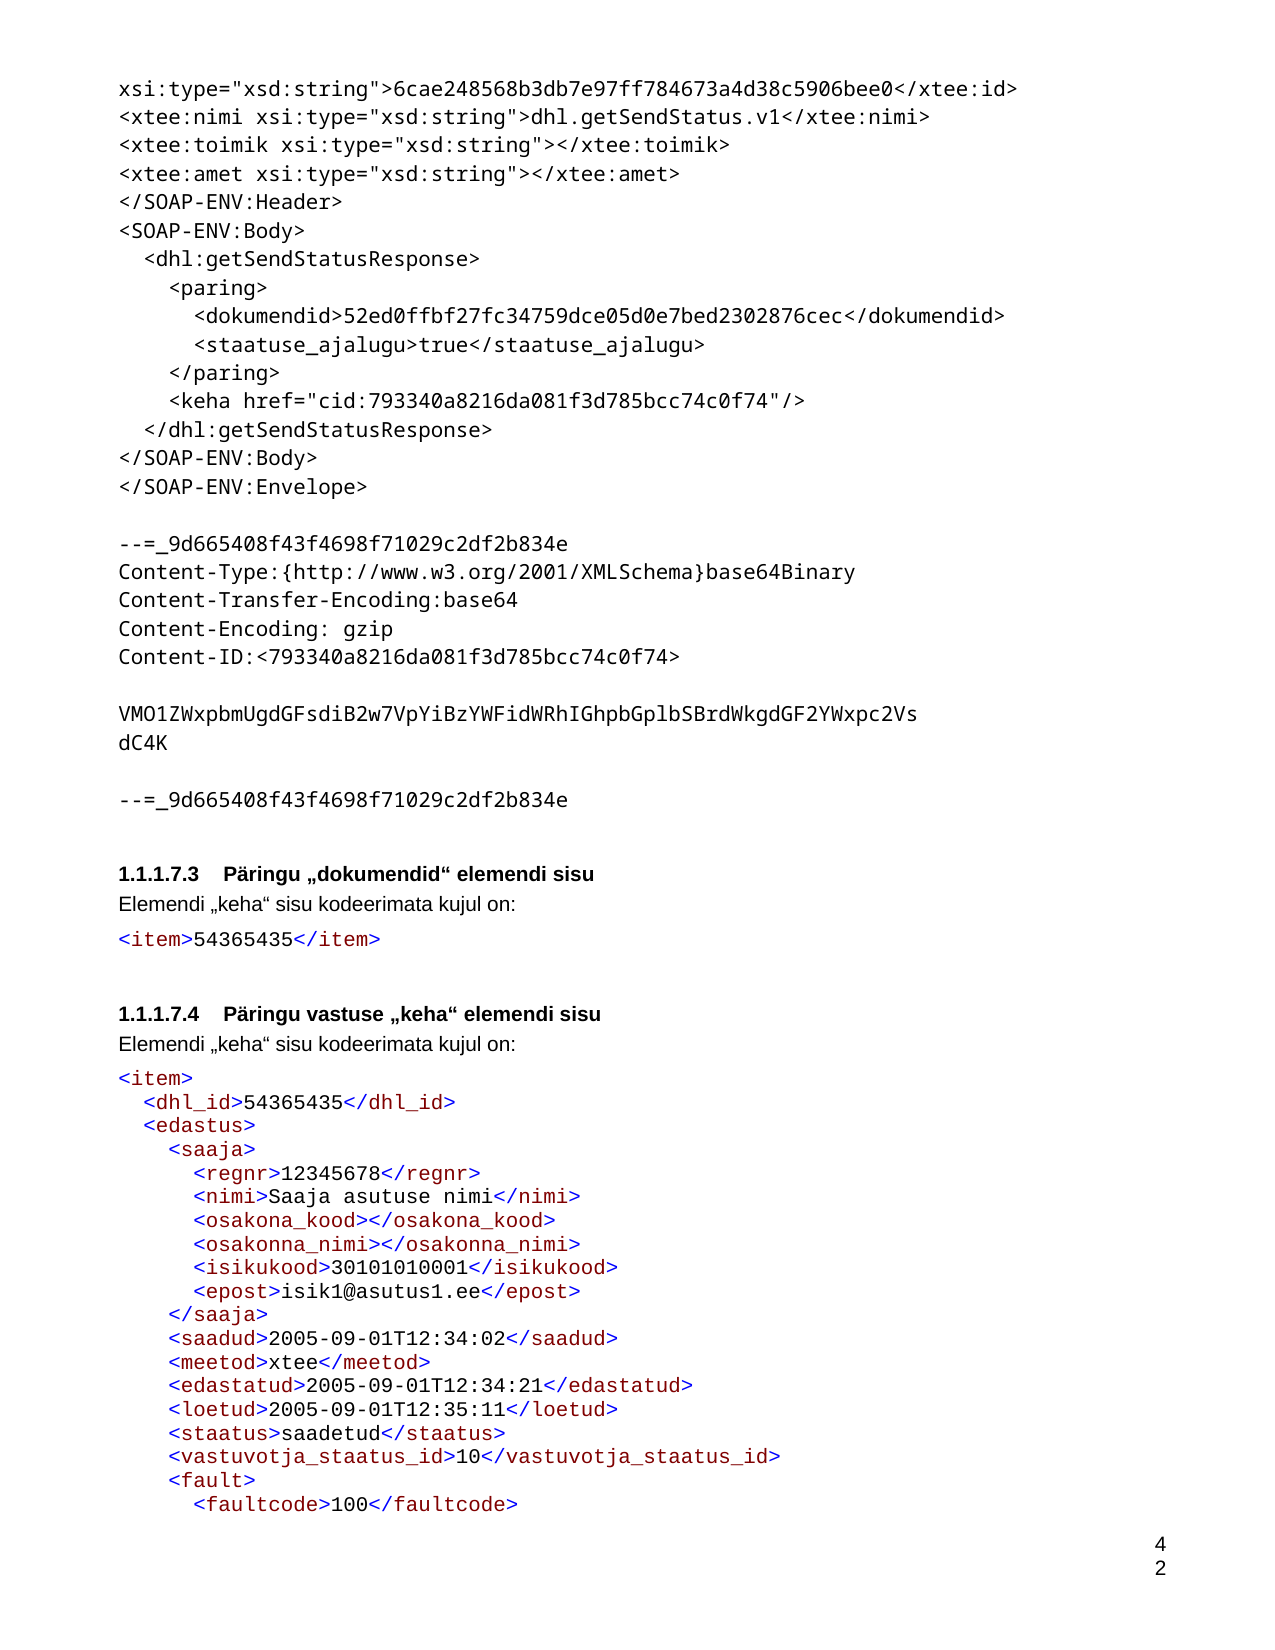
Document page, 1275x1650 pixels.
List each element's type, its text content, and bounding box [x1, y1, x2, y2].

text </saaja> [118, 1304, 1157, 1328]
subtitle Päringu vastuse „keha“ elemendi sisu [118, 1001, 1157, 1025]
text </SOAP-ENV:Envelope> [118, 472, 1157, 500]
text <SOAP-ENV:Body> [118, 216, 1157, 244]
text dC4K [118, 728, 1157, 756]
text <regnr>12345678</regnr> [118, 1163, 1157, 1186]
text Content-Transfer-Encoding:base64 [118, 586, 1157, 614]
text <item> [118, 1068, 1157, 1092]
text <vastuvotja_staatus_id>10</vastuvotja_staatus_id> [118, 1446, 1157, 1470]
text <saadud>2005-09-01T12:34:02</saadud> [118, 1328, 1157, 1352]
text <edastatud>2005-09-01T12:34:21</edastatud> [118, 1375, 1157, 1399]
text <xtee:toimik xsi:type="xsd:string"></xtee:toimik> [118, 131, 1157, 159]
text <staatuse_ajalugu>true</staatuse_ajalugu> [118, 330, 1157, 358]
text Elemendi „keha“ sisu kodeerimata kujul on: [118, 892, 1157, 916]
text <staatus>saadetud</staatus> [118, 1423, 1157, 1446]
text <xtee:nimi xsi:type="xsd:string">dhl.getSendStatus.v1</xtee:nimi> [118, 102, 1157, 131]
text <paring> [118, 273, 1157, 301]
text Content-ID:<793340a8216da081f3d785bcc74c0f74> [118, 642, 1157, 671]
text <edastus> [118, 1115, 1157, 1139]
text xsi:type="xsd:string">6cae248568b3db7e97ff784673a4d38c5906bee0</xtee:id> [118, 74, 1157, 102]
subtitle Päringu „dokumendid“ elemendi sisu [118, 862, 1157, 886]
text Elemendi „keha“ sisu kodeerimata kujul on: [118, 1032, 1157, 1056]
text </SOAP-ENV:Header> [118, 187, 1157, 216]
text <faultcode>100</faultcode> [118, 1494, 1157, 1517]
text <item>54365435</item> [118, 929, 1157, 952]
text <loetud>2005-09-01T12:35:11</loetud> [118, 1399, 1157, 1423]
text <dhl_id>54365435</dhl_id> [118, 1092, 1157, 1115]
text <osakonna_nimi></osakonna_nimi> [118, 1233, 1157, 1257]
text <nimi>Saaja asutuse nimi</nimi> [118, 1186, 1157, 1210]
text Content-Type:{http://www.w3.org/2001/XMLSchema}base64Binary [118, 557, 1157, 586]
text <isikukood>30101010001</isikukood> [118, 1257, 1157, 1281]
text <fault> [118, 1470, 1157, 1494]
text <keha href="cid:793340a8216da081f3d785bcc74c0f74"/> [118, 387, 1157, 415]
text </paring> [118, 358, 1157, 387]
text <meetod>xtee</meetod> [118, 1352, 1157, 1375]
text </dhl:getSendStatusResponse> [118, 415, 1157, 443]
text <saaja> [118, 1139, 1157, 1163]
text <epost>isik1@asutus1.ee</epost> [118, 1281, 1157, 1304]
text <dokumendid>52ed0ffbf27fc34759dce05d0e7bed2302876cec</dokumendid> [118, 301, 1157, 330]
text Content-Encoding: gzip [118, 614, 1157, 642]
text </SOAP-ENV:Body> [118, 443, 1157, 472]
text --=_9d665408f43f4698f71029c2df2b834e [118, 785, 1157, 813]
text <xtee:amet xsi:type="xsd:string"></xtee:amet> [118, 159, 1157, 187]
text <osakona_kood></osakona_kood> [118, 1210, 1157, 1233]
text <dhl:getSendStatusResponse> [118, 244, 1157, 273]
text --=_9d665408f43f4698f71029c2df2b834e [118, 529, 1157, 557]
text VMO1ZWxpbmUgdGFsdiB2w7VpYiBzYWFidWRhIGhpbGplbSBrdWkgdGF2YWxpc2Vs [118, 699, 1157, 728]
